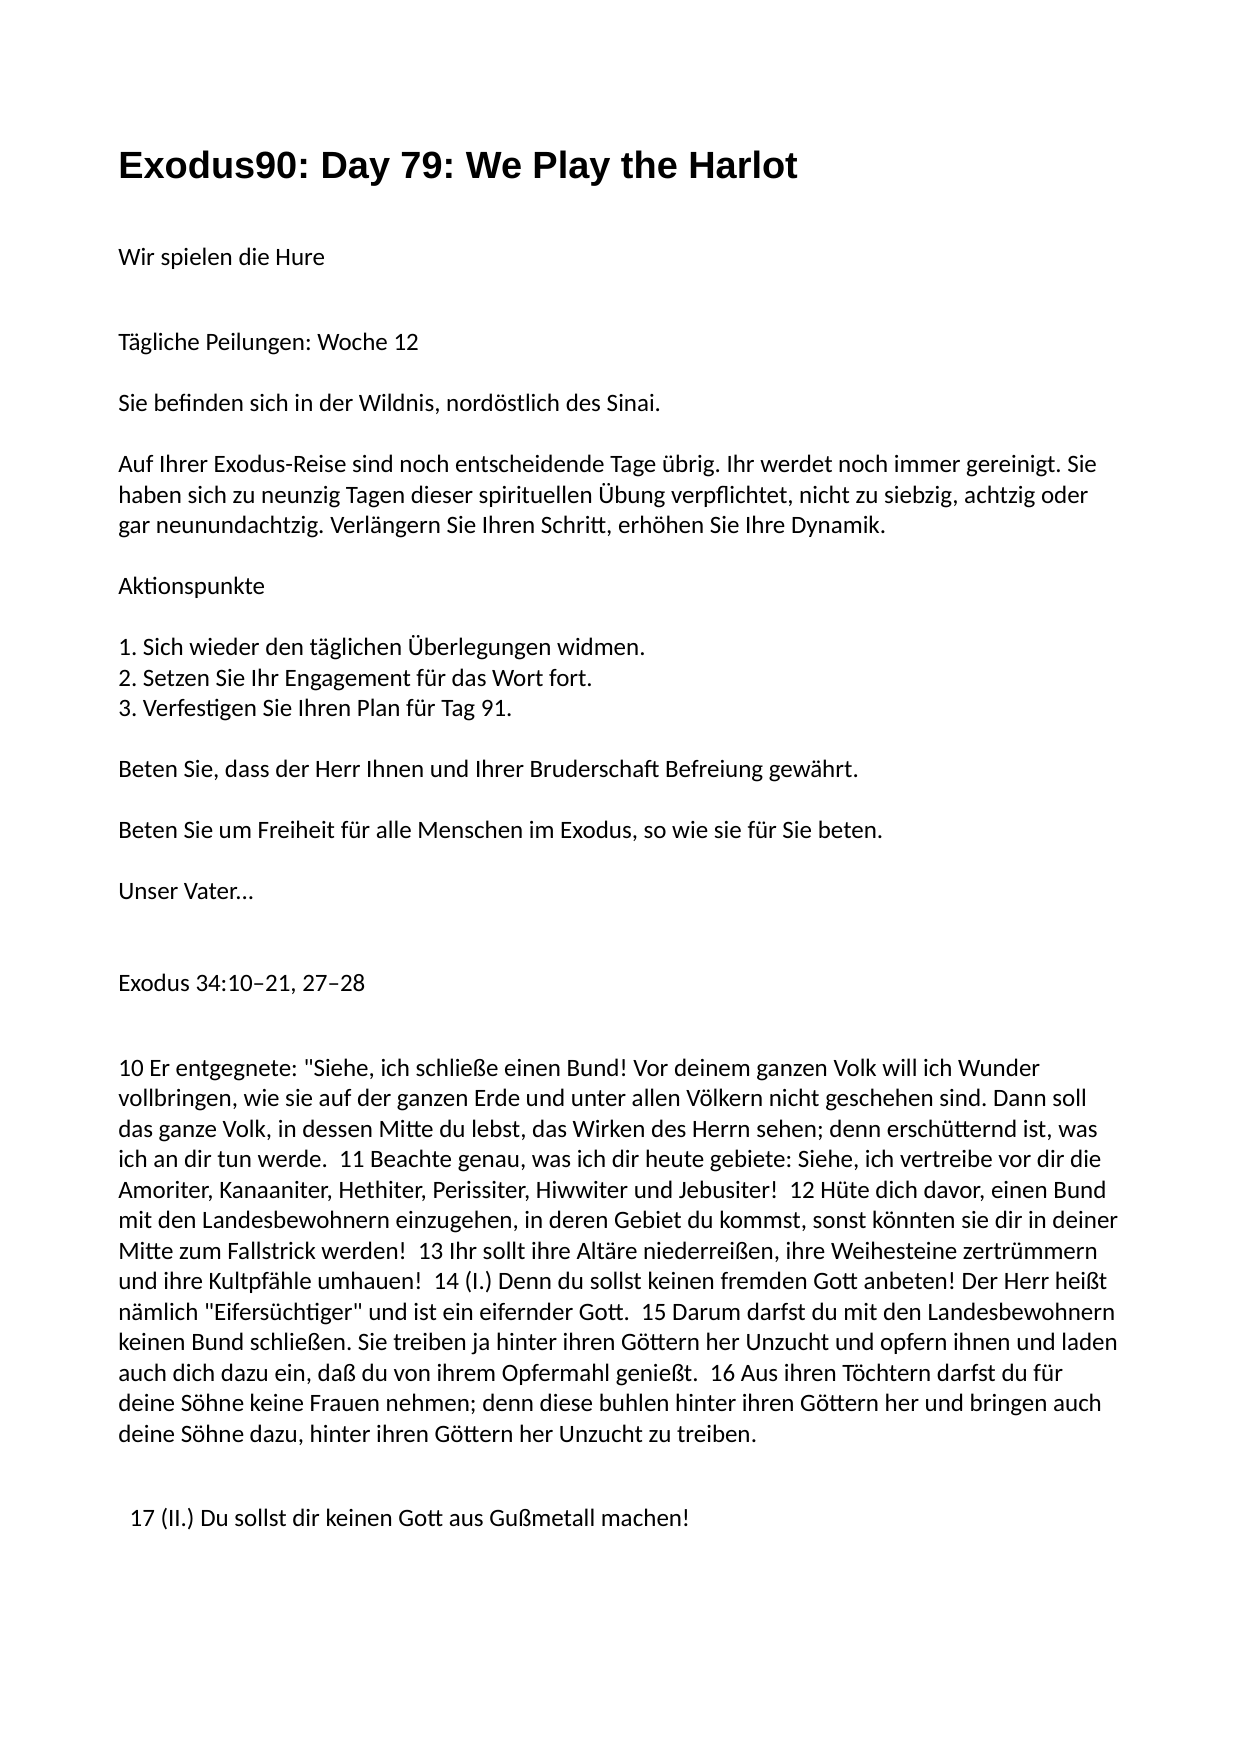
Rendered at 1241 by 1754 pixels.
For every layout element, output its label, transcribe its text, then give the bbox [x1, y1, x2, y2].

text Tägliche Peilungen: Woche 12 Sie befinden sich in der Wildnis, nordöstlich des Sinai. Auf Ihrer Exodus-Reise sind noch entscheidende Tage übrig. Ihr werdet noch immer gereinigt. Sie haben sich zu neunzig Tagen dieser spirituellen Übung verpflichtet, nicht zu siebzig, achtzig oder gar neunundachtzig. Verlängern Sie Ihren Schritt, erhöhen Sie Ihre Dynamik. Aktionspunkte 1. Sich wieder den täglichen Überlegungen widmen. 2. Setzen Sie Ihr Engagement für das Wort fort. 3. Verfestigen Sie Ihren Plan für Tag 91. Beten Sie, dass der Herr Ihnen und Ihrer Bruderschaft Befreiung gewährt. Beten Sie um Freiheit für alle Menschen im Exodus, so wie sie für Sie beten. Unser Vater... Exodus 34:10–21, 27–28 [118, 326, 1122, 998]
subtitle Exodus90: Day 79: We Play the Harlot [118, 143, 1122, 187]
text Wir spielen die Hure [118, 242, 1122, 272]
text 17 (II.) Du sollst dir keinen Gott aus Gußmetall machen! [118, 1502, 1122, 1533]
text 10 Er entgegnete: "Siehe, ich schließe einen Bund! Vor deinem ganzen Volk will ich Wunder vollbringen, wie sie auf der ganzen Erde und unter allen Völkern nicht geschehen sind. Dann soll das ganze Volk, in dessen Mitte du lebst, das Wirken des Herrn sehen; denn erschütternd ist, was ich an dir tun werde. 11 Beachte genau, was ich dir heute gebiete: Siehe, ich vertreibe vor dir die Amoriter, Kanaaniter, Hethiter, Perissiter, Hiwwiter und Jebusiter! 12 Hüte dich davor, einen Bund mit den Landesbewohnern einzugehen, in deren Gebiet du kommst, sonst könnten sie dir in deiner Mitte zum Fallstrick werden! 13 Ihr sollt ihre Altäre niederreißen, ihre Weihesteine zertrümmern und ihre Kultpfähle umhauen! 14 (I.) Denn du sollst keinen fremden Gott anbeten! Der Herr heißt nämlich "Eifersüchtiger" und ist ein eifernder Gott. 15 Darum darfst du mit den Landesbewohnern keinen Bund schließen. Sie treiben ja hinter ihren Göttern her Unzucht und opfern ihnen und laden auch dich dazu ein, daß du von ihrem Opfermahl genießt. 16 Aus ihren Töchtern darfst du für deine Söhne keine Frauen nehmen; denn diese buhlen hinter ihren Göttern her und bringen auch deine Söhne dazu, hinter ihren Göttern her Unzucht zu treiben. [118, 1052, 1122, 1448]
